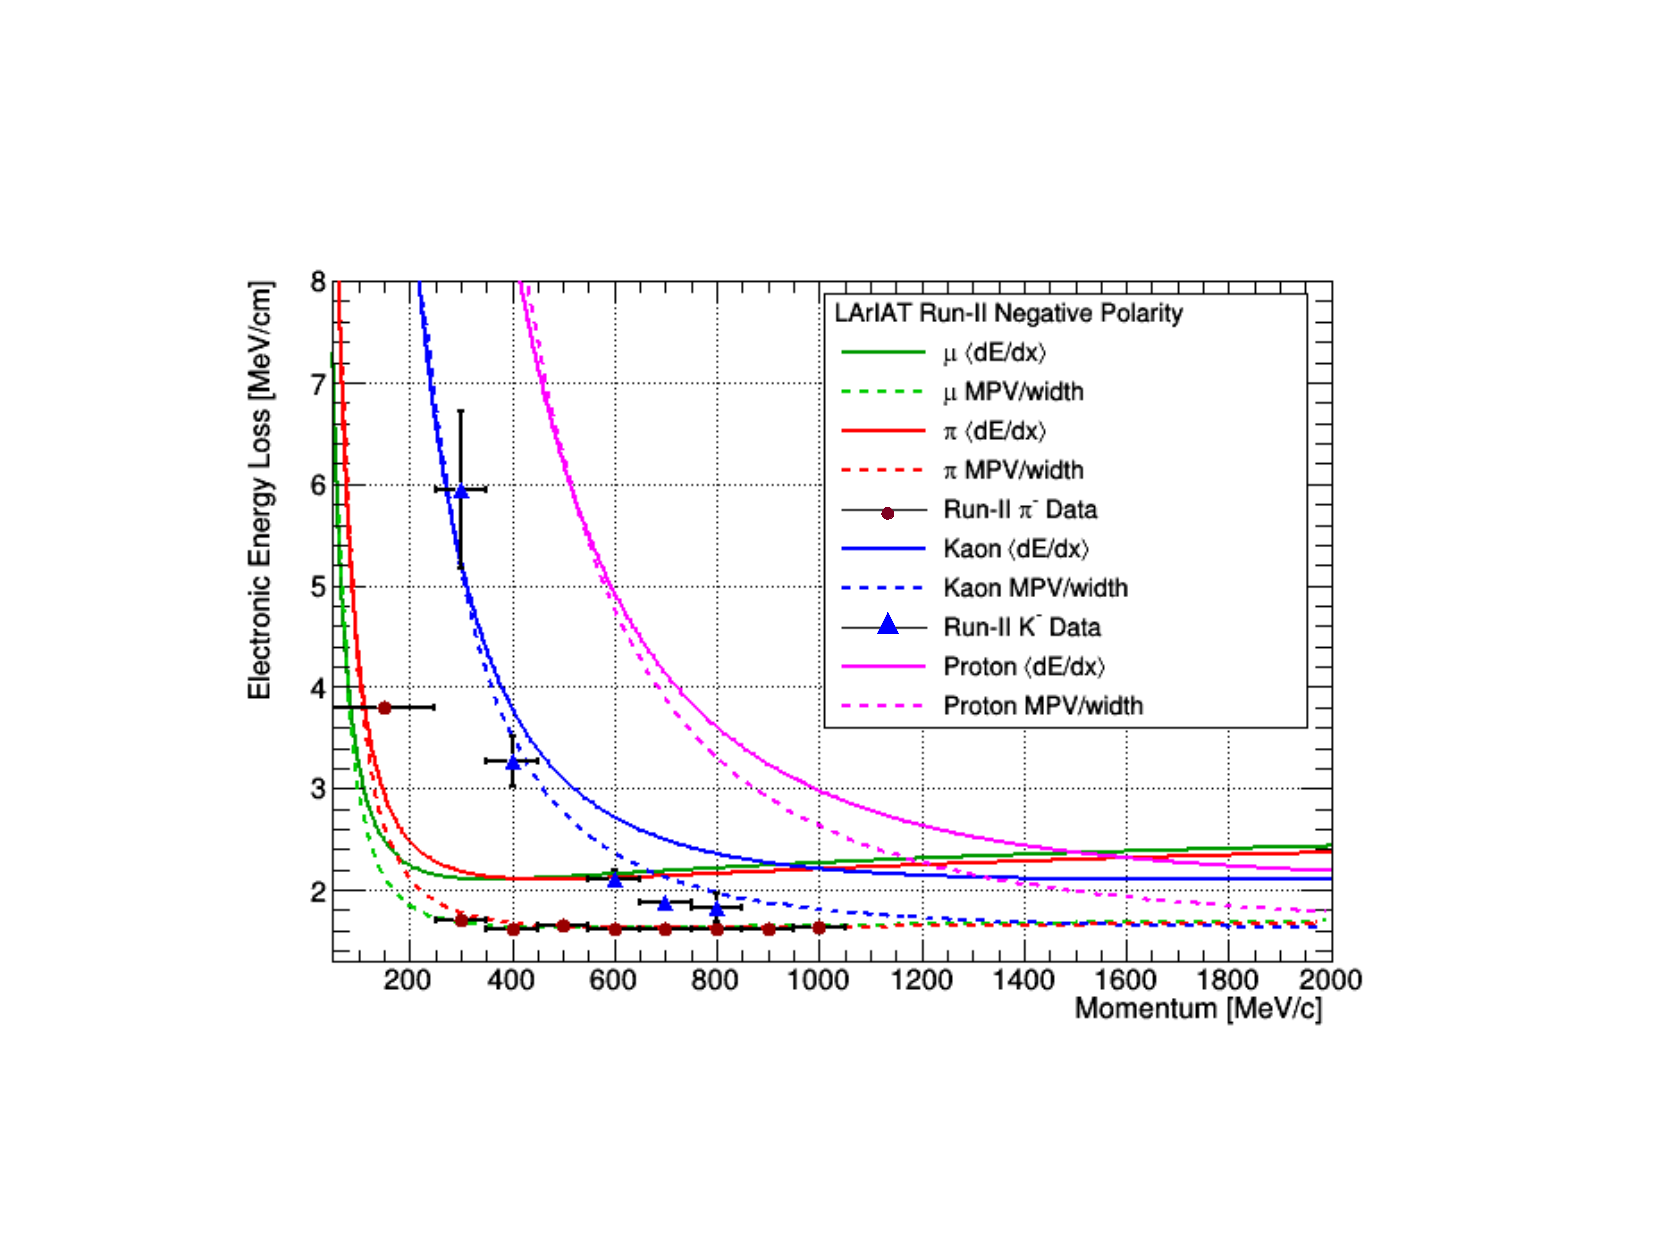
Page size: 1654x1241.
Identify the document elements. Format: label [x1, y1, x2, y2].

picture [209, 197, 1457, 1048]
text_box [877, 612, 899, 634]
text_box [881, 507, 894, 520]
